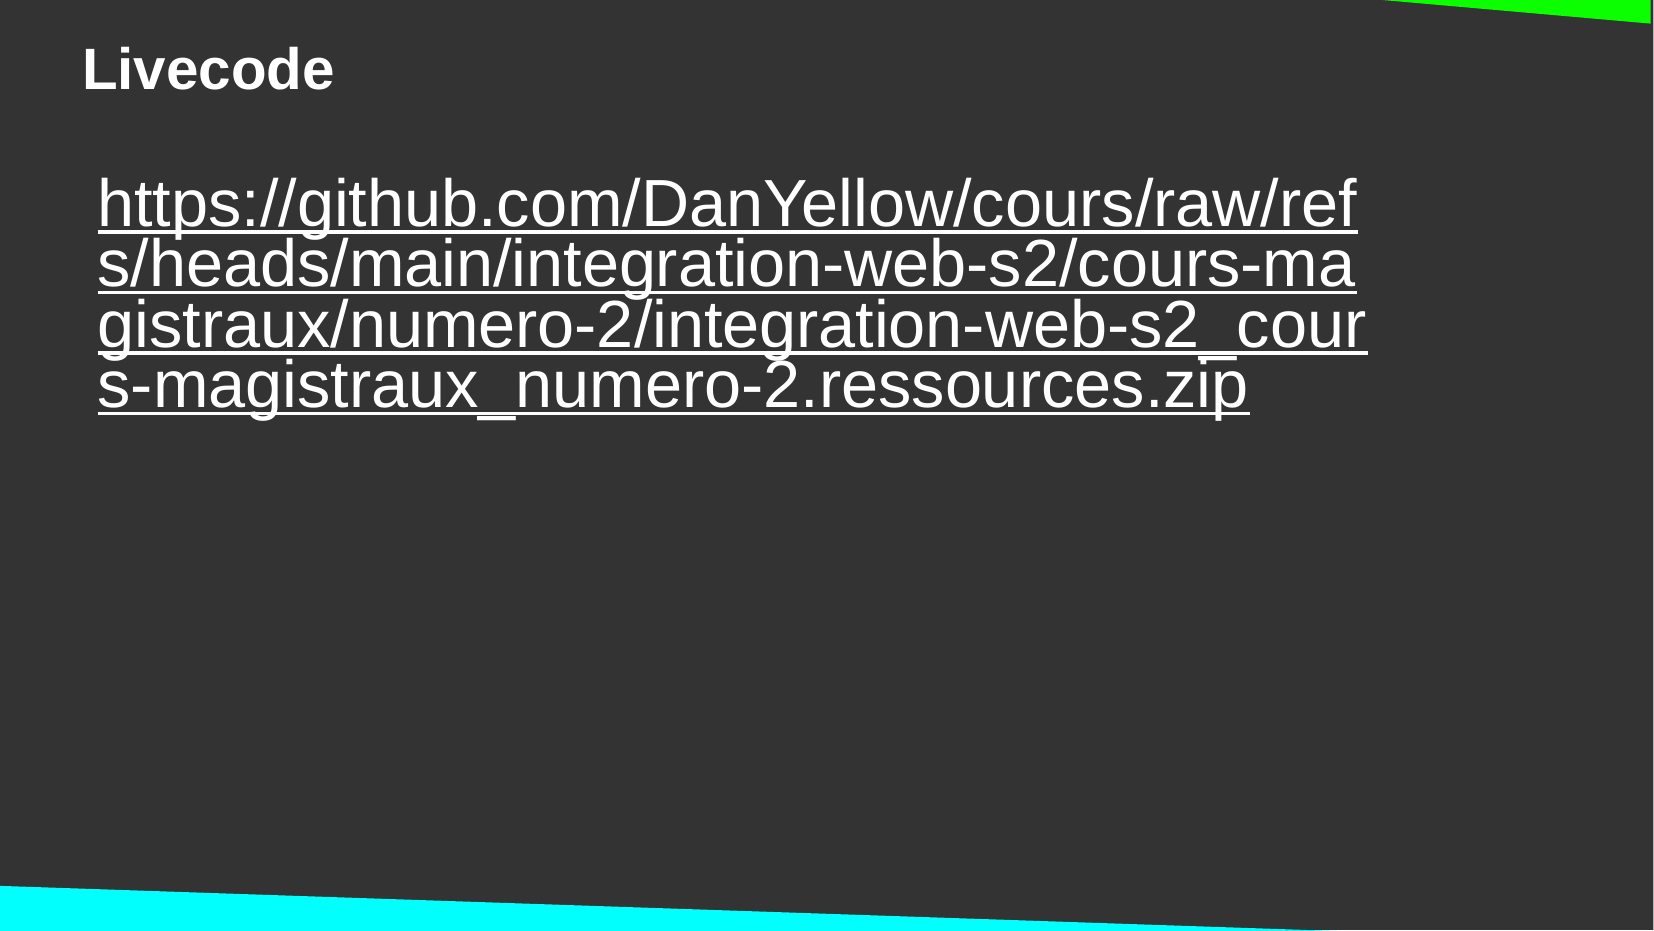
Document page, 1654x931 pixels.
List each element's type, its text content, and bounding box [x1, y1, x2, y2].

text_box https://github.com/DanYellow/cours/raw/refs/heads/main/integration-web-s2/cours-magistraux/numero-2/integration-web-s2_cours-magistraux_numero-2.ressources.zip [82, 158, 1394, 249]
title Livecode [82, 37, 1571, 114]
text_box [0, 885, 1337, 931]
text_box [1382, 0, 1651, 24]
